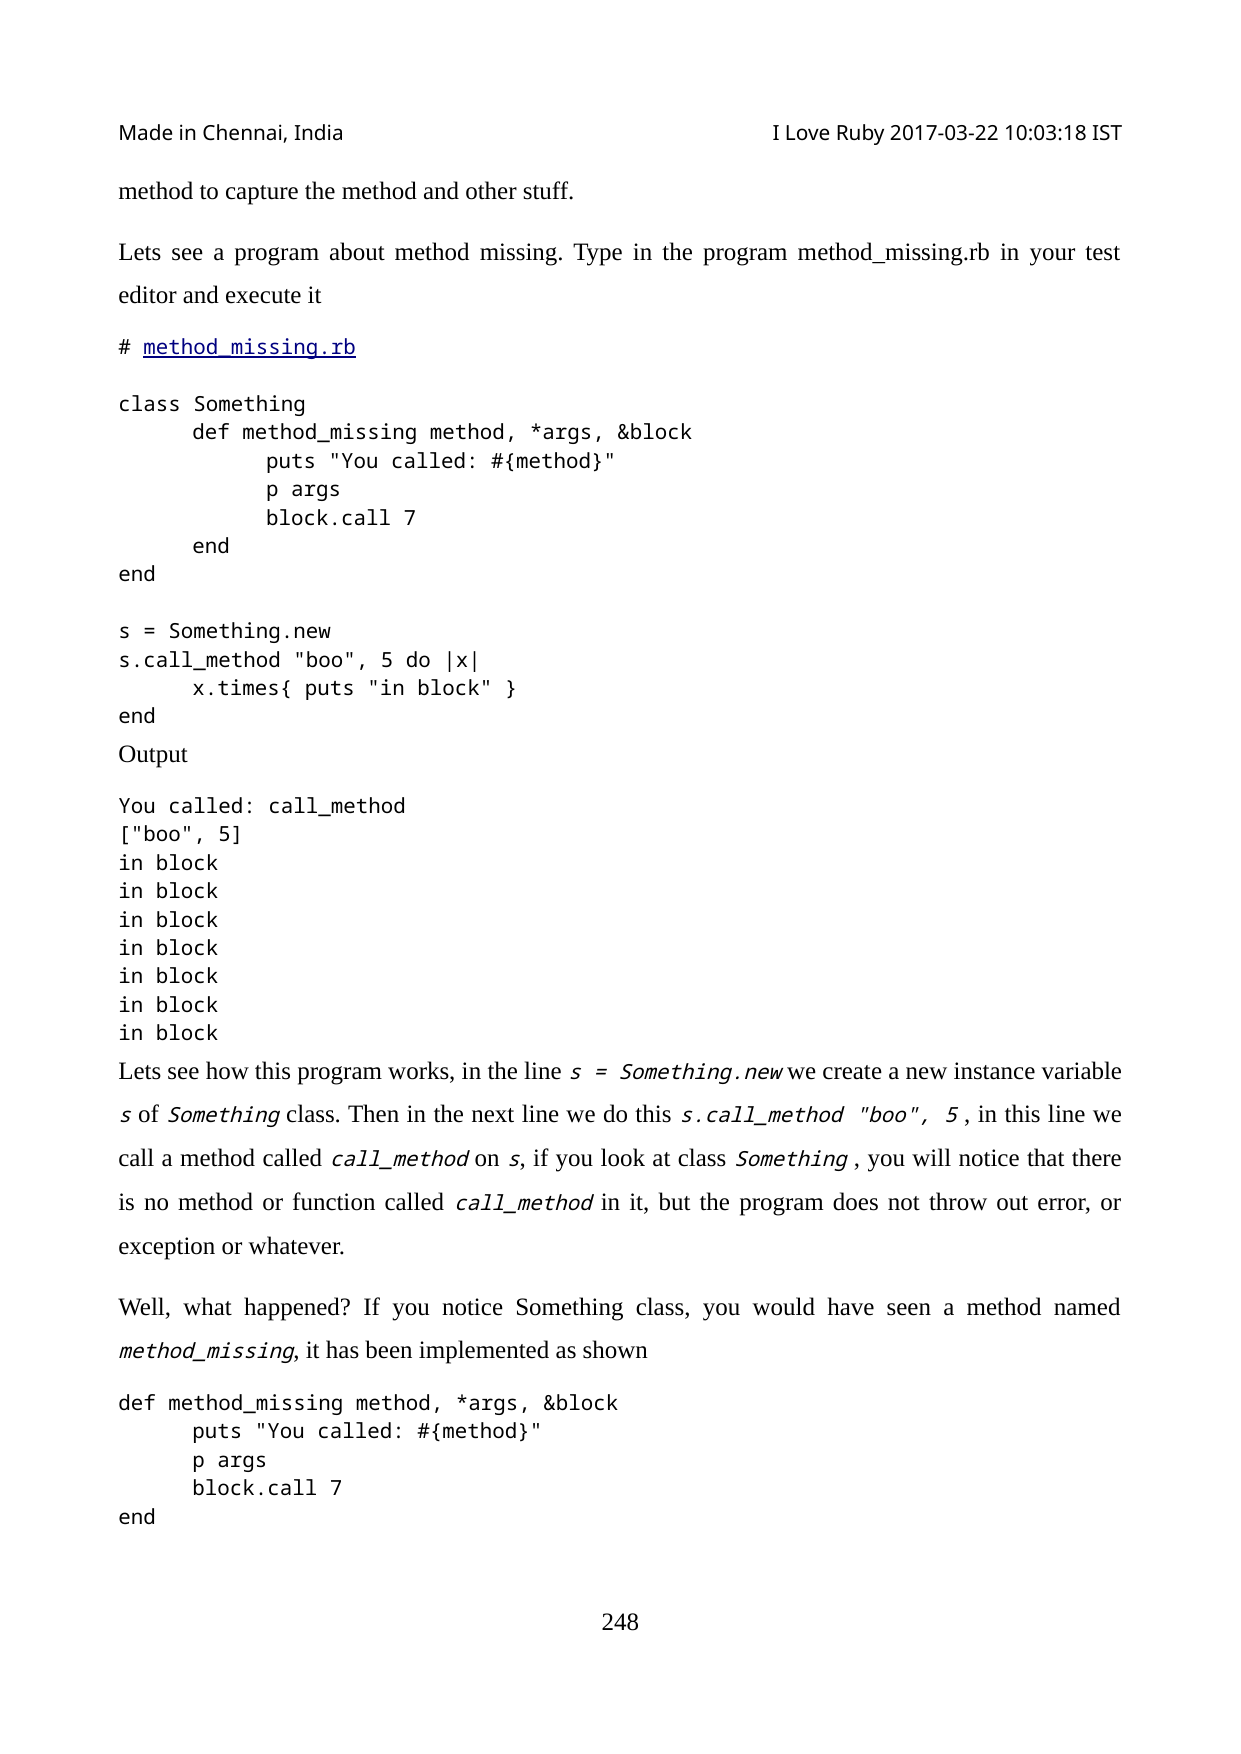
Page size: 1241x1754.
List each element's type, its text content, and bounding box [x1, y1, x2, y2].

text in block [118, 876, 1122, 905]
text in block [118, 933, 1122, 962]
text def method_missing method, *args, &block [118, 1388, 1122, 1417]
text in block [118, 962, 1122, 990]
text p args [118, 474, 1122, 503]
text block.call 7 [118, 1473, 1122, 1502]
text in block [118, 1018, 1122, 1047]
text in block [118, 905, 1122, 933]
text end [118, 559, 1122, 588]
text method to capture the method and other stuff. [118, 176, 1122, 205]
text x.times{ puts "in block" } [118, 673, 1122, 702]
text end [118, 702, 1122, 730]
text puts "You called: #{method}" [118, 446, 1122, 474]
text s = Something.new [118, 616, 1122, 645]
text in block [118, 848, 1122, 876]
text puts "You called: #{method}" [118, 1417, 1122, 1445]
text p args [118, 1445, 1122, 1473]
text Output [118, 739, 1122, 768]
text s.call_method "boo", 5 do |x| [118, 645, 1122, 673]
text in block [118, 990, 1122, 1018]
text Lets see how this program works, in the line s = Something.new we create a new instance variable s of Something class. Then in the next line we do this s.call_method "boo", 5 , in this line we call a method called call_method on s, if you look at class Something , you will notice that there is no method or function called call_method in it, but the program does not throw out error, or exception or whatever. [118, 1056, 1122, 1260]
text Well, what happened? If you notice Something class, you would have seen a method named method_missing, it has been implemented as shown [118, 1292, 1122, 1364]
text # method_missing.rb [118, 332, 1122, 360]
text end [118, 1502, 1122, 1530]
text block.call 7 [118, 503, 1122, 531]
text ["boo", 5] [118, 819, 1122, 848]
text end [118, 531, 1122, 559]
text You called: call_method [118, 791, 1122, 819]
text def method_missing method, *args, &block [118, 417, 1122, 446]
text Lets see a program about method missing. Type in the program method_missing.rb in your test editor and execute it [118, 237, 1122, 309]
text class Something [118, 389, 1122, 417]
